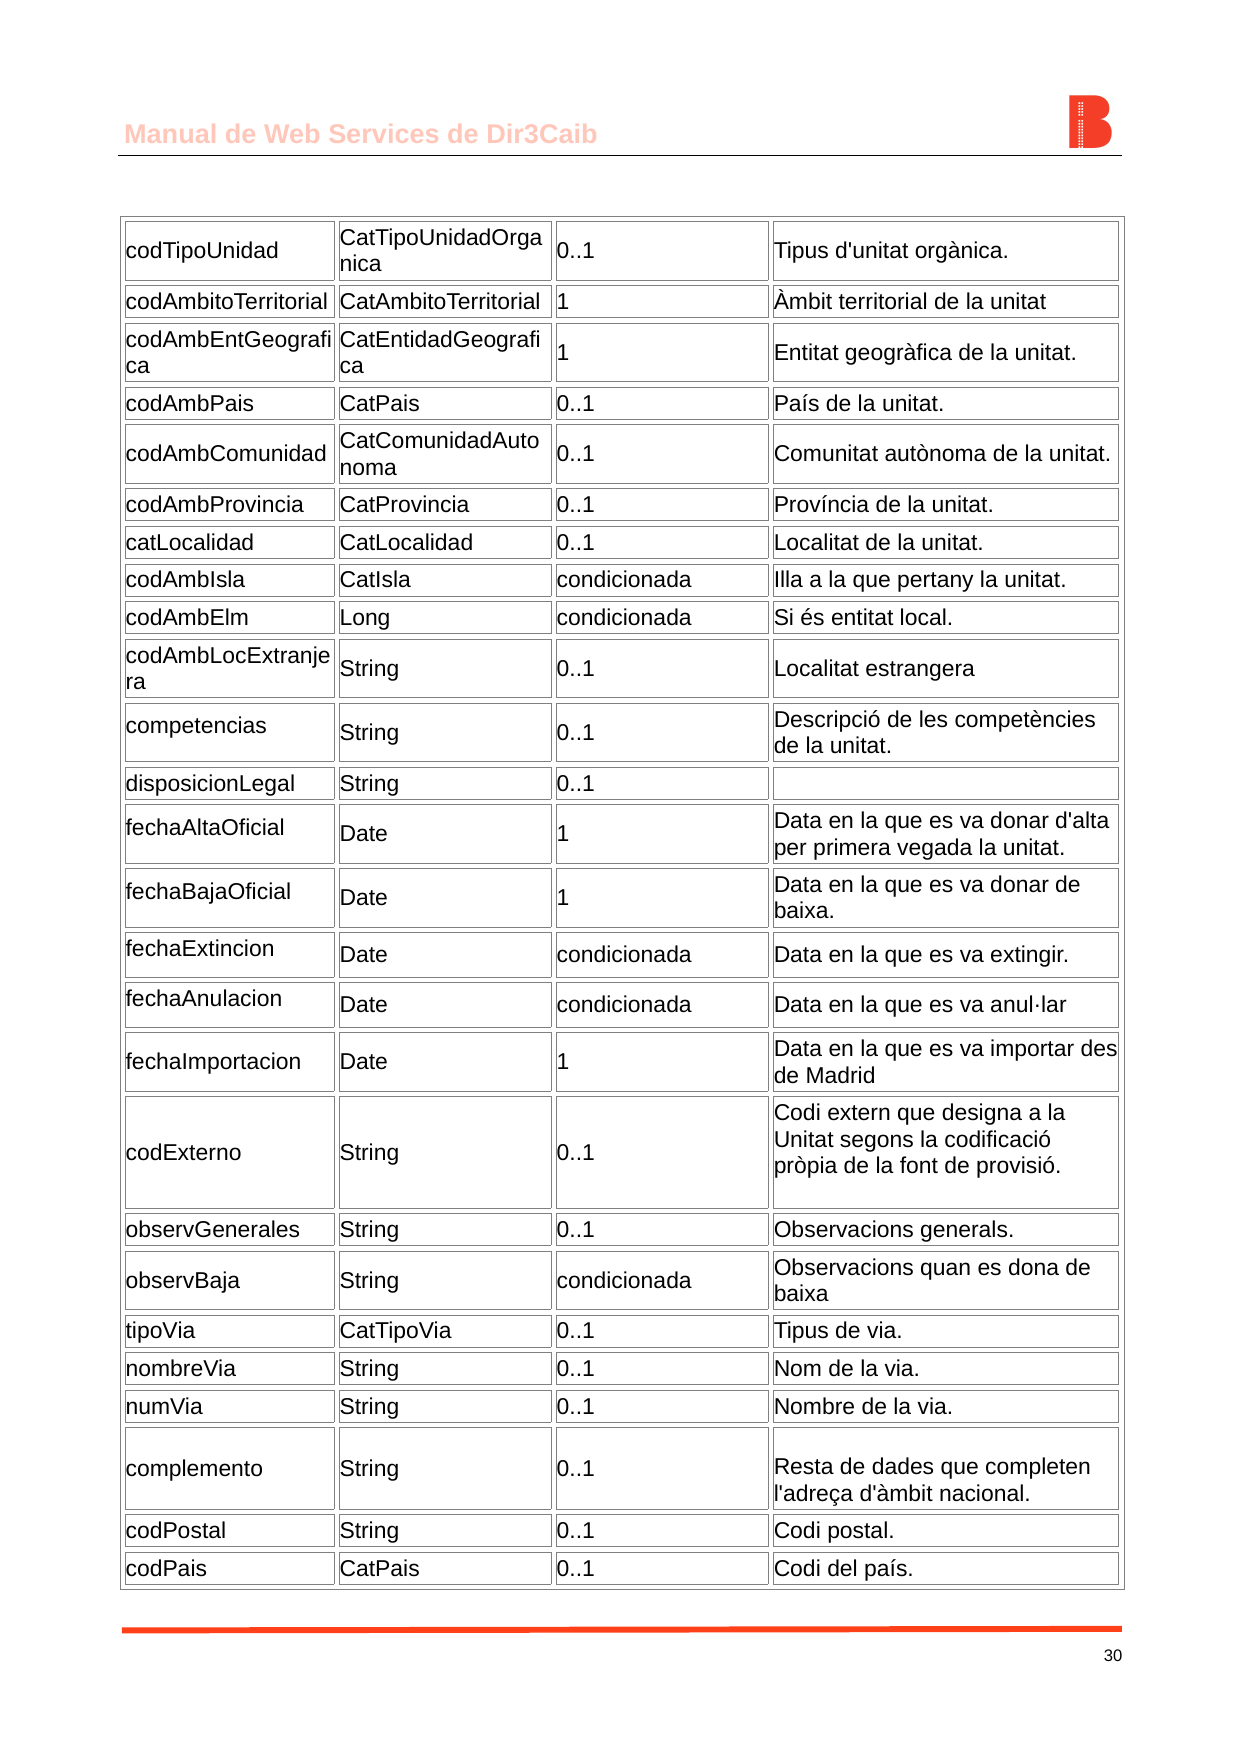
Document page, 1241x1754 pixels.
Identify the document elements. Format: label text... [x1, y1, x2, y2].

table_cell 0..1 [554, 1422, 771, 1509]
picture [1063, 94, 1117, 150]
table_cell String [336, 761, 553, 799]
table_cell Codi postal. [771, 1509, 1121, 1546]
table_cell fechaAltaOficial [123, 799, 336, 863]
table_cell 0..1 [554, 520, 771, 558]
table_cell Tipus de via. [771, 1309, 1121, 1347]
table_cell 0..1 [554, 381, 771, 419]
table_cell Localitat de la unitat. [771, 520, 1121, 558]
table_cell Date [336, 977, 553, 1027]
table_cell Observacions quan es dona de baixa [771, 1245, 1121, 1309]
table_cell fechaAnulacion [123, 977, 336, 1027]
table_cell Entitat geogràfica de la unitat. [771, 317, 1121, 381]
table_cell codPais [123, 1546, 336, 1584]
table_cell Codi extern que designa a la Unitat segons la codificació pròpia de la font de provisió. [771, 1091, 1121, 1207]
table_cell String [336, 697, 553, 761]
table_cell CatComunidadAutonoma [336, 419, 553, 483]
table_cell Data en la que es va donar d'alta per primera vegada la unitat. [771, 799, 1121, 863]
table_cell Localitat estrangera [771, 633, 1121, 697]
table_cell 0..1 [554, 761, 771, 799]
table_cell [774, 768, 1118, 799]
table_cell Si és entitat local. [771, 596, 1121, 633]
table_cell 0..1 [554, 1208, 771, 1245]
table_cell Date [336, 799, 553, 863]
table_cell CatTipoVia [336, 1309, 553, 1347]
table_cell CatPais [336, 1546, 553, 1584]
table_cell condicionada [554, 558, 771, 596]
table_cell 1 [554, 280, 771, 317]
table_cell Tipus d'unitat orgànica. [771, 217, 1121, 280]
table_cell codAmbComunidad [123, 419, 336, 483]
table_cell Comunitat autònoma de la unitat. [771, 419, 1121, 483]
table_cell 0..1 [554, 1509, 771, 1546]
table_cell String [336, 1422, 553, 1509]
table_cell 0..1 [554, 419, 771, 483]
table_cell competencias [123, 697, 336, 761]
table_cell Data en la que es va importar des de Madrid [771, 1027, 1121, 1091]
table_cell codPostal [123, 1509, 336, 1546]
table_cell Província de la unitat. [771, 483, 1121, 520]
table_cell Nom de la via. [771, 1347, 1121, 1384]
table_cell codAmbElm [123, 596, 336, 633]
table_cell condicionada [554, 977, 771, 1027]
table_cell String [336, 633, 553, 697]
table_cell condicionada [554, 927, 771, 977]
table_cell fechaImportacion [123, 1027, 336, 1091]
table_cell String [336, 1091, 553, 1207]
table_cell CatLocalidad [336, 520, 553, 558]
table_cell [771, 761, 1121, 799]
table_cell observGenerales [123, 1208, 336, 1245]
table_cell codExterno [123, 1091, 336, 1207]
table_cell Date [336, 1027, 553, 1091]
table_cell Data en la que es va extingir. [771, 927, 1121, 977]
table_cell 1 [554, 799, 771, 863]
table_cell String [336, 1347, 553, 1384]
table_cell País de la unitat. [771, 381, 1121, 419]
table_cell String [336, 1208, 553, 1245]
table_cell CatIsla [336, 558, 553, 596]
table_cell CatProvincia [336, 483, 553, 520]
table_cell 0..1 [554, 1546, 771, 1584]
table_cell Descripció de les competències de la unitat. [771, 697, 1121, 761]
table_cell 0..1 [554, 483, 771, 520]
table_cell codAmbLocExtranjera [123, 633, 336, 697]
table_cell String [336, 1384, 553, 1422]
table_cell numVia [123, 1384, 336, 1422]
table_cell codTipoUnidad [123, 217, 336, 280]
table_cell 0..1 [554, 1384, 771, 1422]
table_cell CatTipoUnidadOrganica [336, 217, 553, 280]
table_cell 0..1 [554, 633, 771, 697]
table_cell Resta de dades que completen l'adreça d'àmbit nacional. [771, 1422, 1121, 1509]
table_cell Codi del país. [771, 1546, 1121, 1584]
table_cell codAmbProvincia [123, 483, 336, 520]
table_cell Date [336, 927, 553, 977]
table_cell nombreVia [123, 1347, 336, 1384]
table_cell Àmbit territorial de la unitat [771, 280, 1121, 317]
table_cell fechaExtincion [123, 927, 336, 977]
table_cell 0..1 [554, 1091, 771, 1207]
table_cell condicionada [554, 1245, 771, 1309]
table_cell CatPais [336, 381, 553, 419]
table_cell Nombre de la via. [771, 1384, 1121, 1422]
table_cell Data en la que es va donar de baixa. [771, 863, 1121, 927]
table_cell condicionada [554, 596, 771, 633]
table_cell CatEntidadGeografica [336, 317, 553, 381]
table_cell observBaja [123, 1245, 336, 1309]
table_cell codAmbIsla [123, 558, 336, 596]
table_cell 0..1 [554, 1347, 771, 1384]
table_cell String [336, 1509, 553, 1546]
table_cell 1 [554, 863, 771, 927]
table_cell codAmbPais [123, 381, 336, 419]
table_cell 1 [554, 317, 771, 381]
table_cell codAmbitoTerritorial [123, 280, 336, 317]
table_cell 0..1 [554, 1309, 771, 1347]
table_cell 0..1 [554, 697, 771, 761]
table_cell Long [336, 596, 553, 633]
table_cell 0..1 [554, 217, 771, 280]
table_cell Observacions generals. [771, 1208, 1121, 1245]
table_cell 1 [554, 1027, 771, 1091]
table_cell CatAmbitoTerritorial [336, 280, 553, 317]
table_cell complemento [123, 1422, 336, 1509]
table_cell Date [336, 863, 553, 927]
table_cell disposicionLegal [123, 761, 336, 799]
table_cell tipoVia [123, 1309, 336, 1347]
table_cell Illa a la que pertany la unitat. [771, 558, 1121, 596]
table_cell catLocalidad [123, 520, 336, 558]
table_cell fechaBajaOficial [123, 863, 336, 927]
table_cell Data en la que es va anul·lar [771, 977, 1121, 1027]
table_cell String [336, 1245, 553, 1309]
table_cell codAmbEntGeografica [123, 317, 336, 381]
